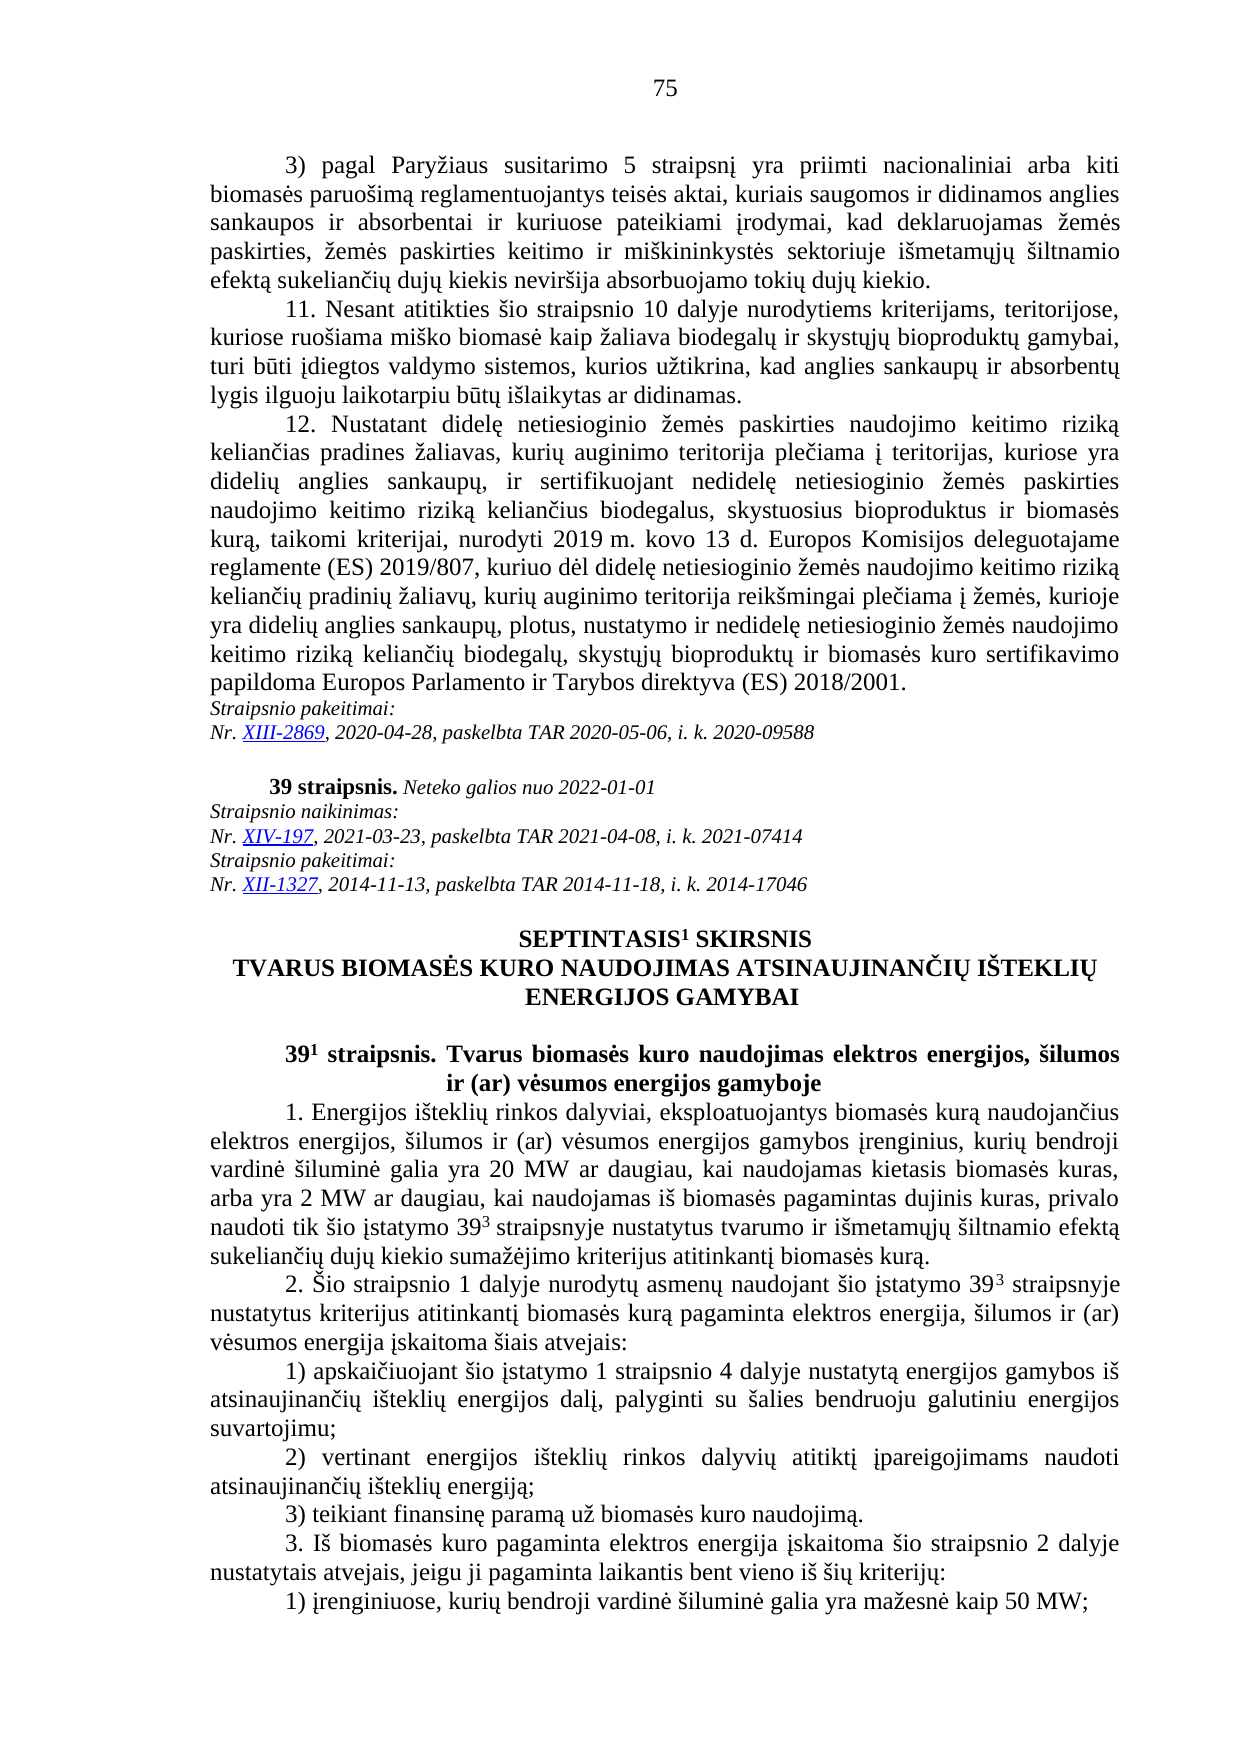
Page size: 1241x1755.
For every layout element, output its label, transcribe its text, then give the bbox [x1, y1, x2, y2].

text TVARUS BIOMASĖS KURO NAUDOJIMAS ATSINAUJINANČIŲ IŠTEKLIŲ ENERGIJOS GAMYBAI [210, 953, 1120, 1011]
text Straipsnio naikinimas: [210, 799, 1120, 823]
text 3) pagal Paryžiaus susitarimo 5 straipsnį yra priimti nacionaliniai arba kiti biomasės paruošimą reglamentuojantys teisės aktai, kuriais saugomos ir didinamos anglies sankaupos ir absorbentai ir kuriuose pateikiami įrodymai, kad deklaruojamas žemės paskirties, žemės paskirties keitimo ir miškininkystės sektoriuje išmetamųjų šiltnamio efektą sukeliančių dujų kiekis neviršija absorbuojamo tokių dujų kiekio. [210, 150, 1120, 294]
text 3. Iš biomasės kuro pagaminta elektros energija įskaitoma šio straipsnio 2 dalyje nustatytais atvejais, jeigu ji pagaminta laikantis bent vieno iš šių kriterijų: [210, 1528, 1120, 1586]
text 12. Nustatant didelę netiesioginio žemės paskirties naudojimo keitimo riziką keliančias pradines žaliavas, kurių auginimo teritorija plečiama į teritorijas, kuriose yra didelių anglies sankaupų, ir sertifikuojant nedidelę netiesioginio žemės paskirties naudojimo keitimo riziką keliančius biodegalus, skystuosius bioproduktus ir biomasės kurą, taikomi kriterijai, nurodyti 2019 m. kovo 13 d. Europos Komisijos deleguotajame reglamente (ES) 2019/807, kuriuo dėl didelę netiesioginio žemės naudojimo keitimo riziką keliančių pradinių žaliavų, kurių auginimo teritorija reikšmingai plečiama į žemės, kurioje yra didelių anglies sankaupų, plotus, nustatymo ir nedidelę netiesioginio žemės naudojimo keitimo riziką keliančių biodegalų, skystųjų bioproduktų ir biomasės kuro sertifikavimo papildoma Europos Parlamento ir Tarybos direktyva (ES) 2018/2001. [210, 409, 1120, 696]
text 1. Energijos išteklių rinkos dalyviai, eksploatuojantys biomasės kurą naudojančius elektros energijos, šilumos ir (ar) vėsumos energijos gamybos įrenginius, kurių bendroji vardinė šiluminė galia yra 20 MW ar daugiau, kai naudojamas kietasis biomasės kuras, arba yra 2 MW ar daugiau, kai naudojamas iš biomasės pagamintas dujinis kuras, privalo naudoti tik šio įstatymo 393 straipsnyje nustatytus tvarumo ir išmetamųjų šiltnamio efektą sukeliančių dujų kiekio sumažėjimo kriterijus atitinkantį biomasės kurą. [210, 1097, 1120, 1269]
text 11. Nesant atitikties šio straipsnio 10 dalyje nurodytiems kriterijams, teritorijose, kuriose ruošiama miško biomasė kaip žaliava biodegalų ir skystųjų bioproduktų gamybai, turi būti įdiegtos valdymo sistemos, kurios užtikrina, kad anglies sankaupų ir absorbentų lygis ilguoju laikotarpiu būtų išlaikytas ar didinamas. [210, 294, 1120, 409]
text 1) apskaičiuojant šio įstatymo 1 straipsnio 4 dalyje nustatytą energijos gamybos iš atsinaujinančių išteklių energijos dalį, palyginti su šalies bendruoju galutiniu energijos suvartojimu; [210, 1356, 1120, 1442]
text Straipsnio pakeitimai: [210, 848, 1120, 872]
text 1) įrenginiuose, kurių bendroji vardinė šiluminė galia yra mažesnė kaip 50 MW; [210, 1586, 1120, 1614]
text Nr. XIII-2869, 2020-04-28, paskelbta TAR 2020-05-06, i. k. 2020-09588 [210, 720, 1120, 744]
text Nr. XII-1327, 2014-11-13, paskelbta TAR 2014-11-18, i. k. 2014-17046 [210, 872, 1120, 896]
text Straipsnio pakeitimai: [210, 696, 1120, 720]
text 39 straipsnis. Neteko galios nuo 2022-01-01 [210, 773, 1120, 799]
text 3) teikiant finansinę paramą už biomasės kuro naudojimą. [210, 1499, 1120, 1528]
text 391 straipsnis. Tvarus biomasės kuro naudojimas elektros energijos, šilumos ir (ar) vėsumos energijos gamyboje [285, 1039, 1120, 1097]
text Nr. XIV-197, 2021-03-23, paskelbta TAR 2021-04-08, i. k. 2021-07414 [210, 823, 1120, 848]
text 2. Šio straipsnio 1 dalyje nurodytų asmenų naudojant šio įstatymo 393 straipsnyje nustatytus kriterijus atitinkantį biomasės kurą pagaminta elektros energija, šilumos ir (ar) vėsumos energija įskaitoma šiais atvejais: [210, 1269, 1120, 1356]
text 2) vertinant energijos išteklių rinkos dalyvių atitiktį įpareigojimams naudoti atsinaujinančių išteklių energiją; [210, 1442, 1120, 1499]
text SEPTINTASIS1 SKIRSNIS [210, 924, 1120, 953]
